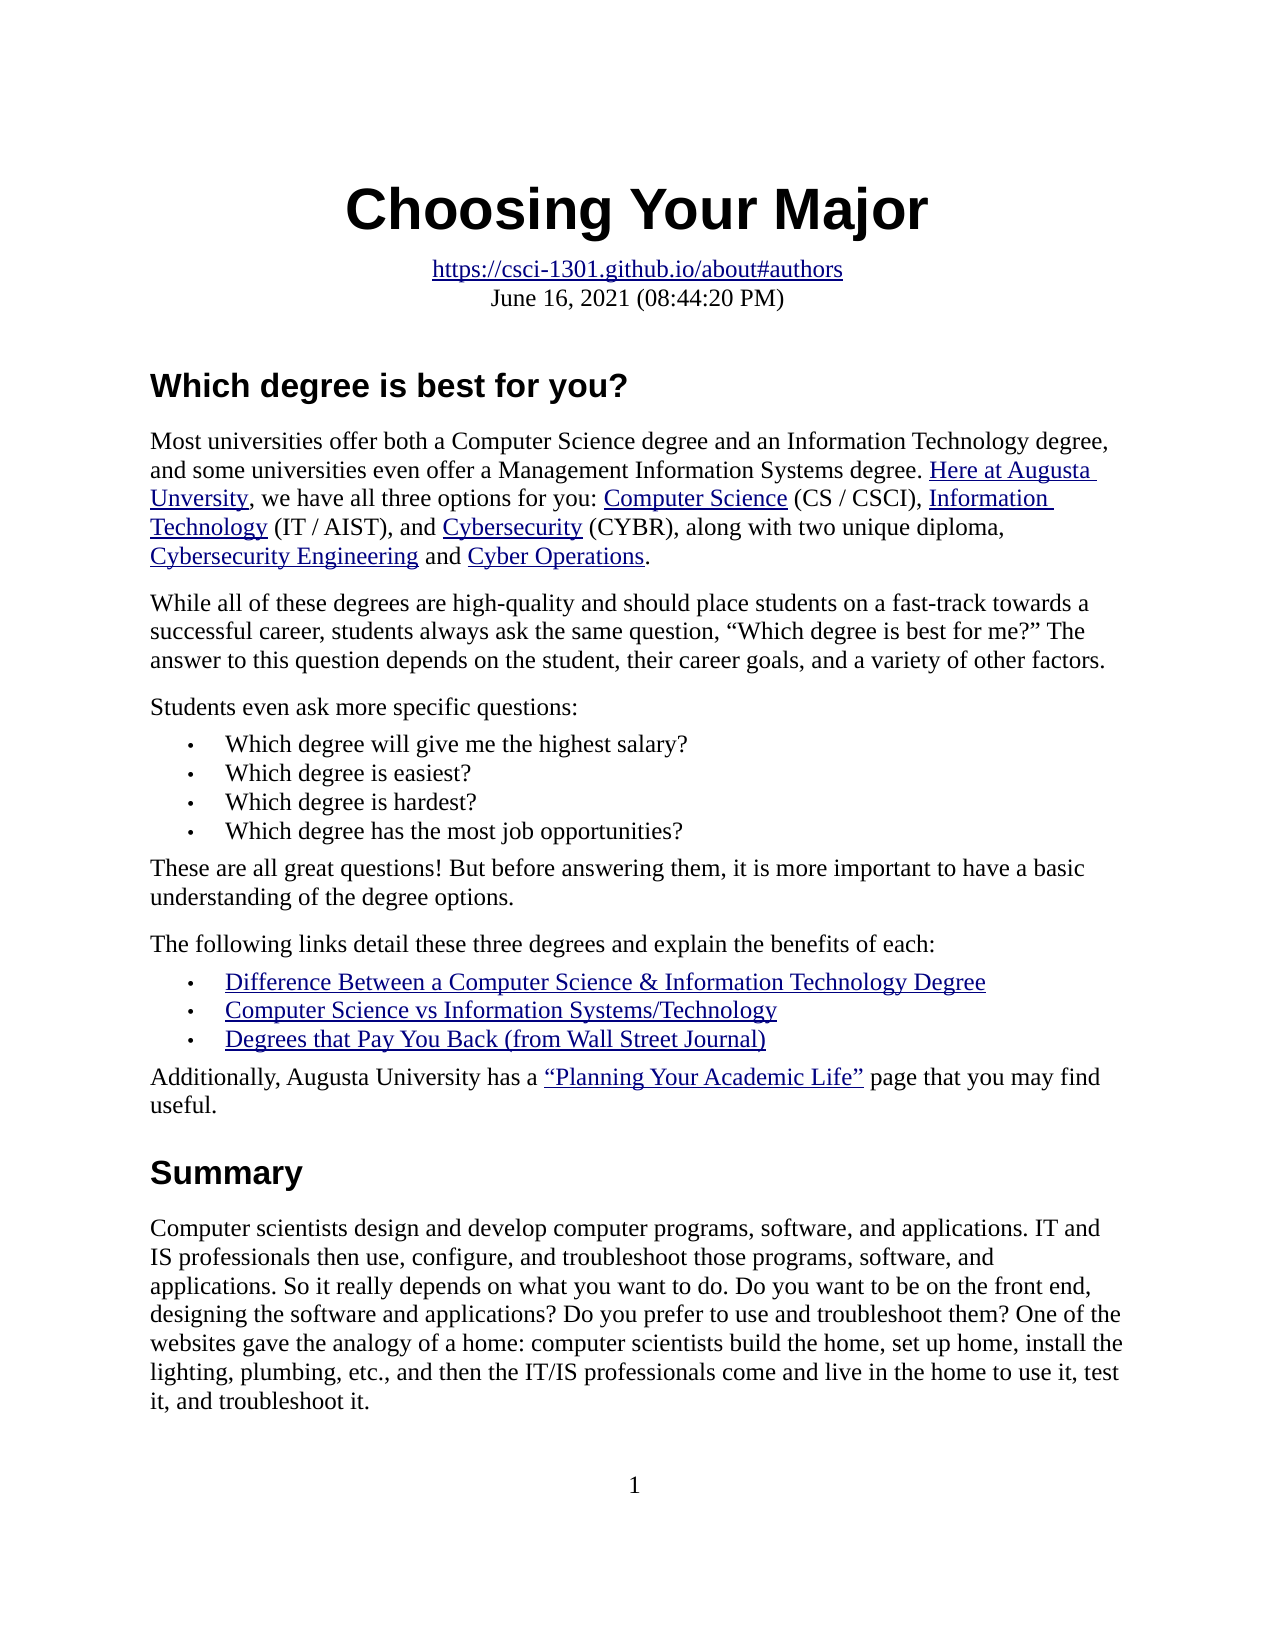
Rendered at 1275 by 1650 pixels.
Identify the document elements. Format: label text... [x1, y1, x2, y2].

subtitle Which degree is best for you? [150, 366, 1125, 404]
title Choosing Your Major [150, 175, 1125, 242]
text These are all great questions! But before answering them, it is more important to have a basic understanding of the degree options. [150, 853, 1125, 911]
list Which degree will give me the highest salary? [187, 729, 1125, 758]
list Which degree has the most job opportunities? [187, 816, 1125, 844]
list Computer Science vs Information Systems/Technology [187, 995, 1125, 1024]
text While all of these degrees are high-quality and should place students on a fast-track towards a successful career, students always ask the same question, “Which degree is best for me?” The answer to this question depends on the student, their career goals, and a variety of other factors. [150, 588, 1125, 674]
text The following links detail these three degrees and explain the benefits of each: [150, 929, 1125, 958]
list Difference Between a Computer Science & Information Technology Degree [187, 967, 1125, 995]
text Additionally, Augusta University has a “Planning Your Academic Life” page that you may find useful. [150, 1062, 1125, 1119]
text Students even ask more specific questions: [150, 692, 1125, 721]
subtitle Summary [150, 1153, 1125, 1192]
list Which degree is easiest? [187, 758, 1125, 787]
text https://csci-1301.github.io/about#authors [150, 254, 1125, 283]
list Degrees that Pay You Back (from Wall Street Journal) [187, 1024, 1125, 1053]
text June 16, 2021 (08:44:20 PM) [150, 283, 1125, 312]
list Which degree is hardest? [187, 787, 1125, 816]
text Most universities offer both a Computer Science degree and an Information Technology degree, and some universities even offer a Management Information Systems degree. Here at Augusta Unversity, we have all three options for you: Computer Science (CS / CSCI), Information Technology (IT / AIST), and Cybersecurity (CYBR), along with two unique diploma, Cybersecurity Engineering and Cyber Operations. [150, 426, 1125, 570]
text Computer scientists design and develop computer programs, software, and applications. IT and IS professionals then use, configure, and troubleshoot those programs, software, and applications. So it really depends on what you want to do. Do you want to be on the front end, designing the software and applications? Do you prefer to use and troubleshoot them? One of the websites gave the analogy of a home: computer scientists build the home, set up home, install the lighting, plumbing, etc., and then the IT/IS professionals come and live in the home to use it, test it, and troubleshoot it. [150, 1213, 1125, 1414]
